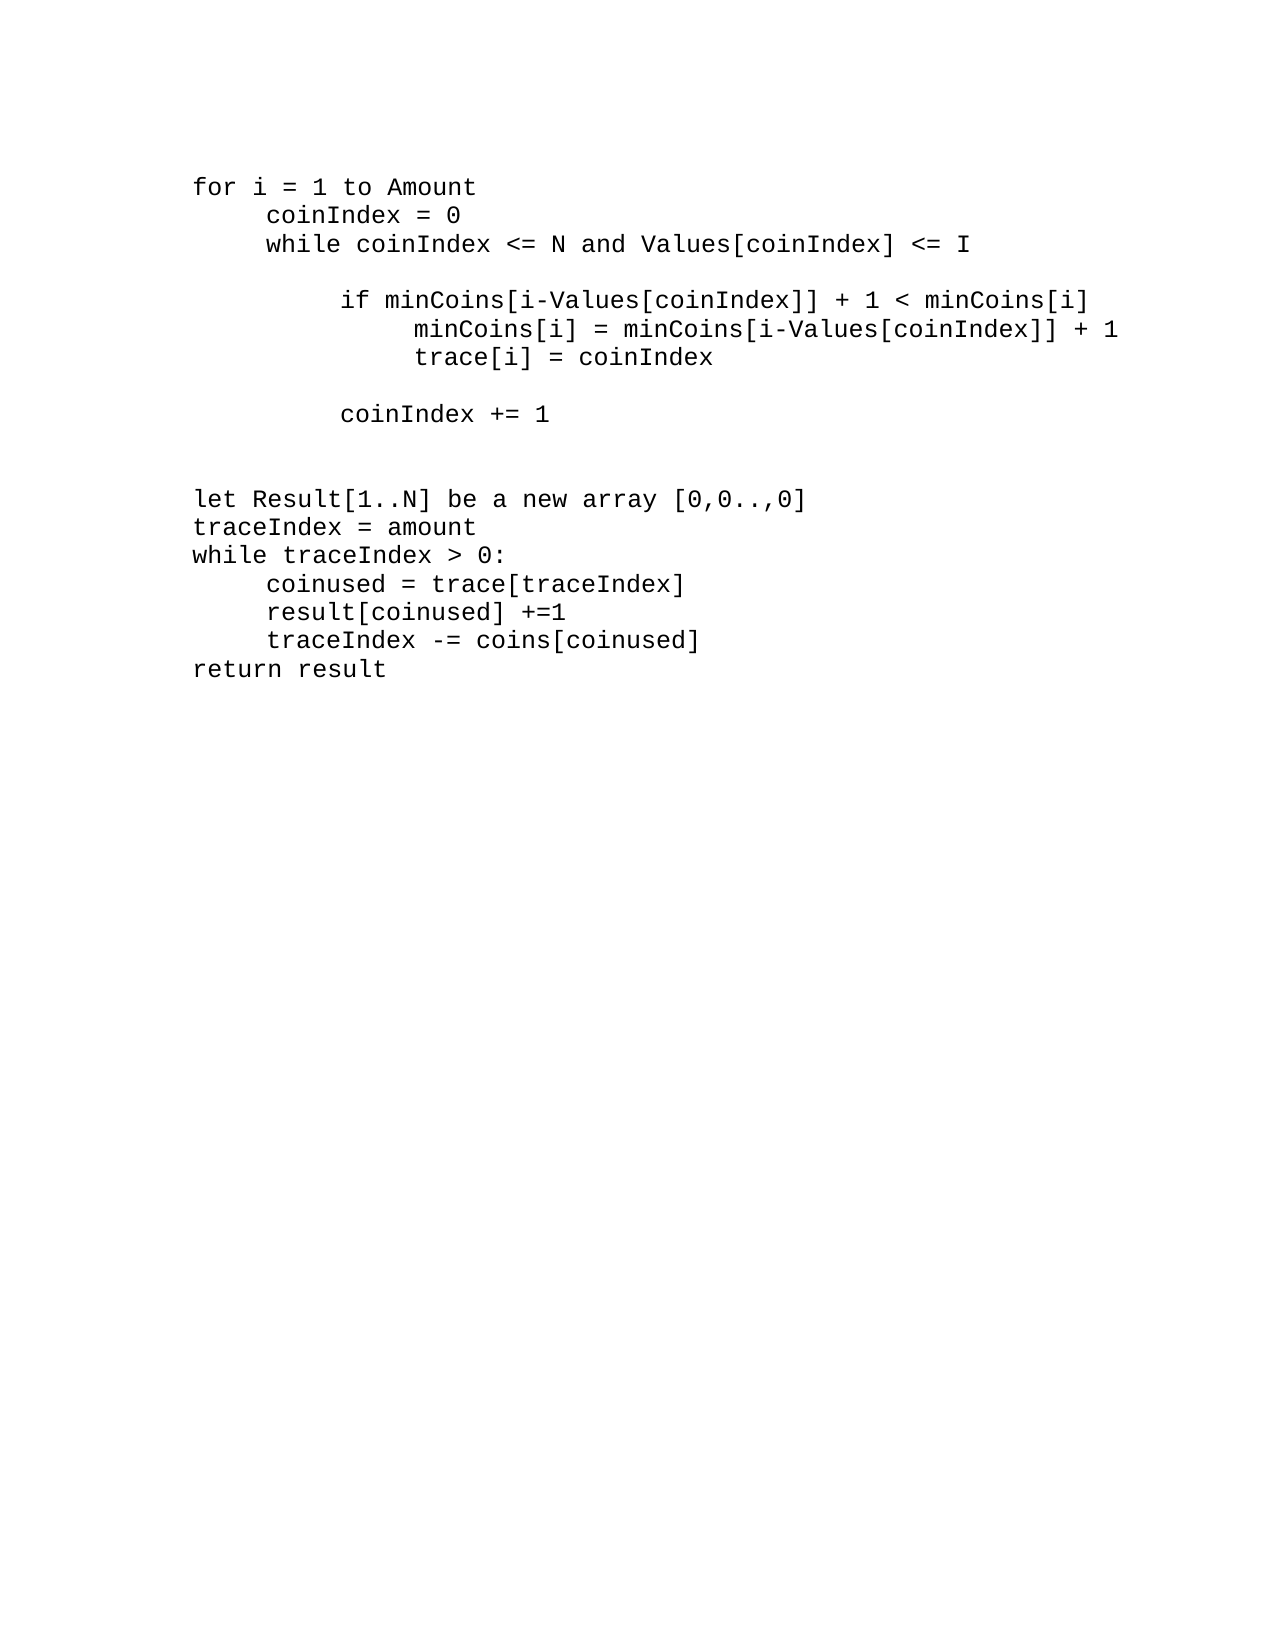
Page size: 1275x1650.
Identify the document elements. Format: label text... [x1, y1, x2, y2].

text coinIndex += 1 [118, 401, 1157, 430]
text traceIndex -= coins[coinused] [118, 628, 1157, 656]
text return result [118, 656, 1157, 685]
text trace[i] = coinIndex [118, 345, 1157, 373]
text let Result[1..N] be a new array [0,0..,0] [118, 486, 1157, 515]
text while traceIndex > 0: [118, 543, 1157, 571]
text traceIndex = amount [118, 515, 1157, 543]
text minCoins[i] = minCoins[i-Values[coinIndex]] + 1 [118, 316, 1157, 345]
text coinused = trace[traceIndex] [118, 571, 1157, 600]
text if minCoins[i-Values[coinIndex]] + 1 < minCoins[i] [118, 288, 1157, 316]
text coinIndex = 0 [118, 203, 1157, 231]
text for i = 1 to Amount [118, 175, 1157, 203]
text result[coinused] +=1 [118, 600, 1157, 628]
text while coinIndex <= N and Values[coinIndex] <= I [118, 231, 1157, 260]
